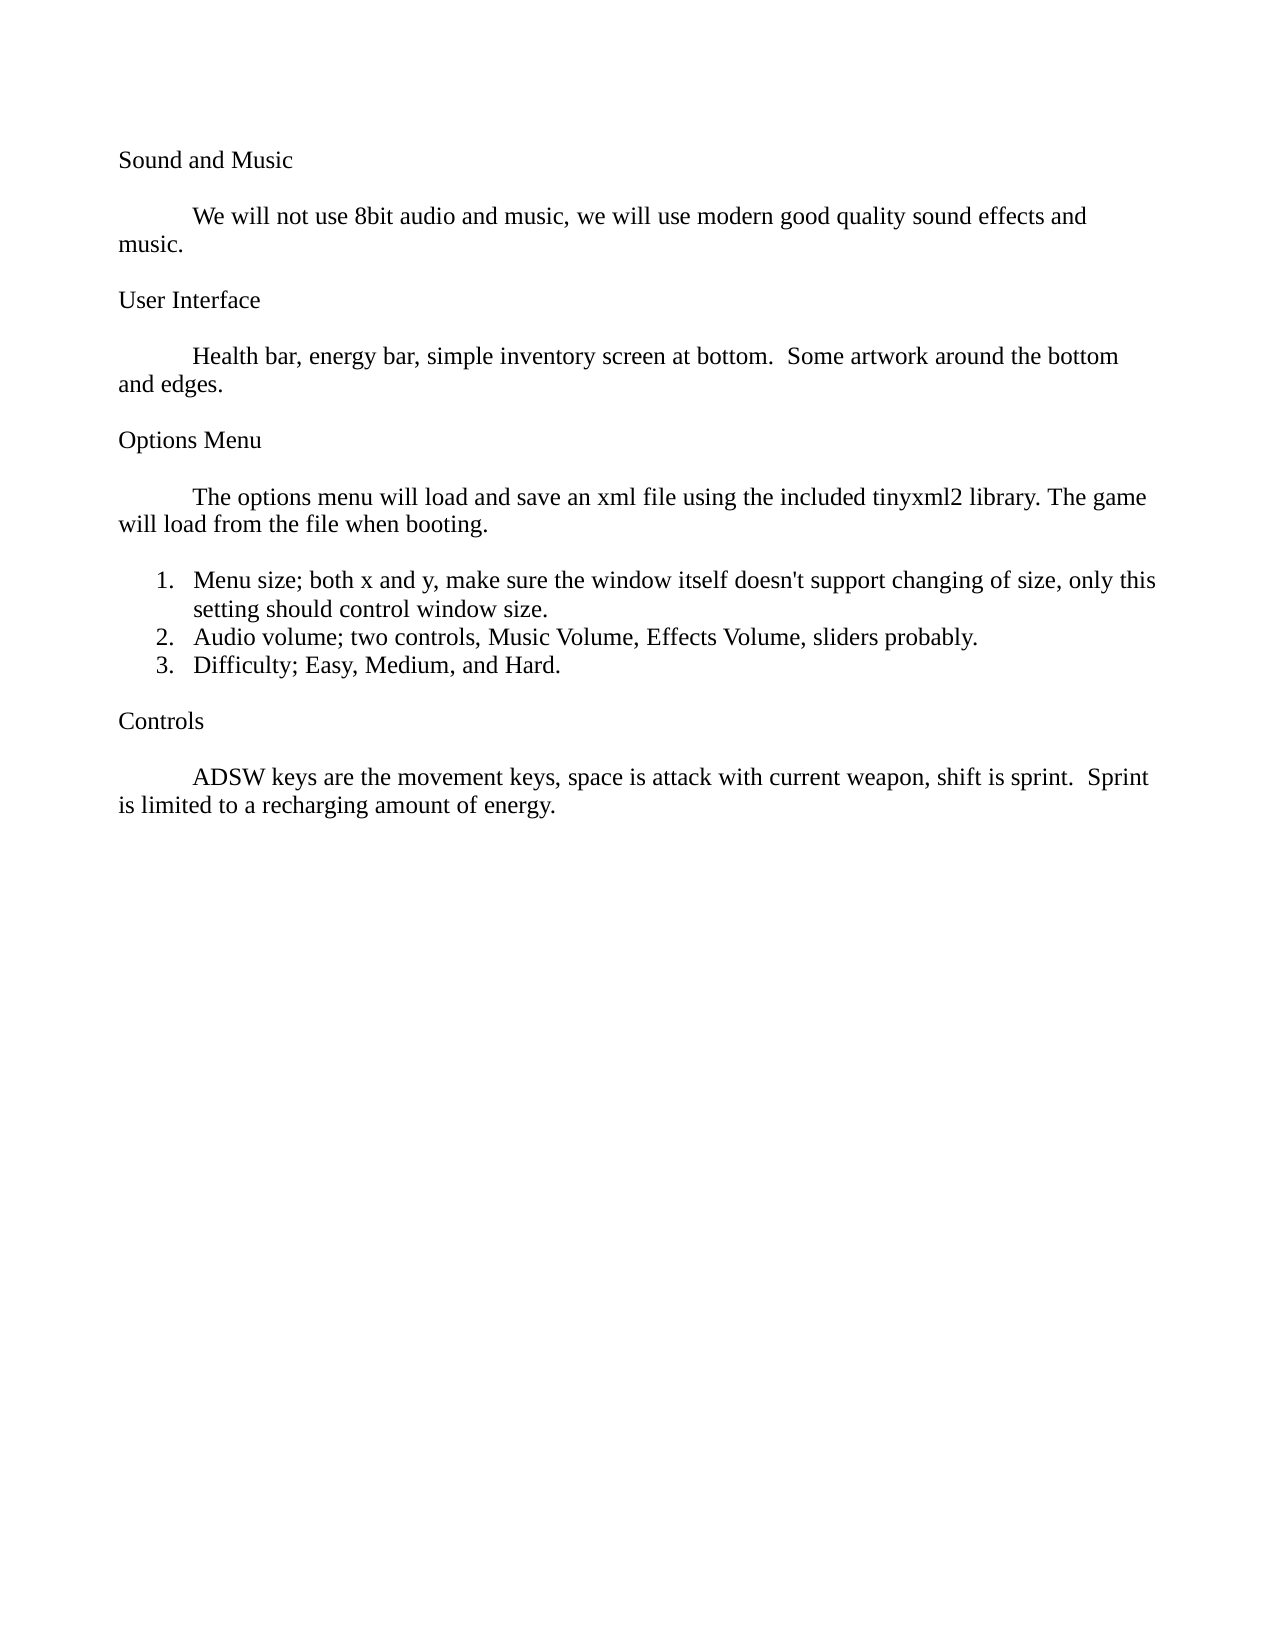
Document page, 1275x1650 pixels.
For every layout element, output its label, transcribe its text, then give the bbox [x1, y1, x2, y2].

text The options menu will load and save an xml file using the included tinyxml2 library. The game will load from the file when booting. [118, 482, 1157, 538]
text Health bar, energy bar, simple inventory screen at bottom. Some artwork around the bottom and edges. [118, 342, 1157, 398]
text Options Menu [118, 426, 1157, 454]
list Menu size; both x and y, make sure the window itself doesn't support changing of size, only this setting should control window size. [156, 566, 1157, 622]
list Difficulty; Easy, Medium, and Hard. [156, 651, 1157, 678]
text ADSW keys are the movement keys, space is attack with current weapon, shift is sprint. Sprint is limited to a recharging amount of energy. [118, 763, 1157, 819]
text We will not use 8bit audio and music, we will use modern good quality sound effects and music. [118, 202, 1157, 258]
text User Interface [118, 286, 1157, 314]
text Sound and Music [118, 146, 1157, 174]
list Audio volume; two controls, Music Volume, Effects Volume, sliders probably. [156, 622, 1157, 651]
text Controls [118, 707, 1157, 734]
